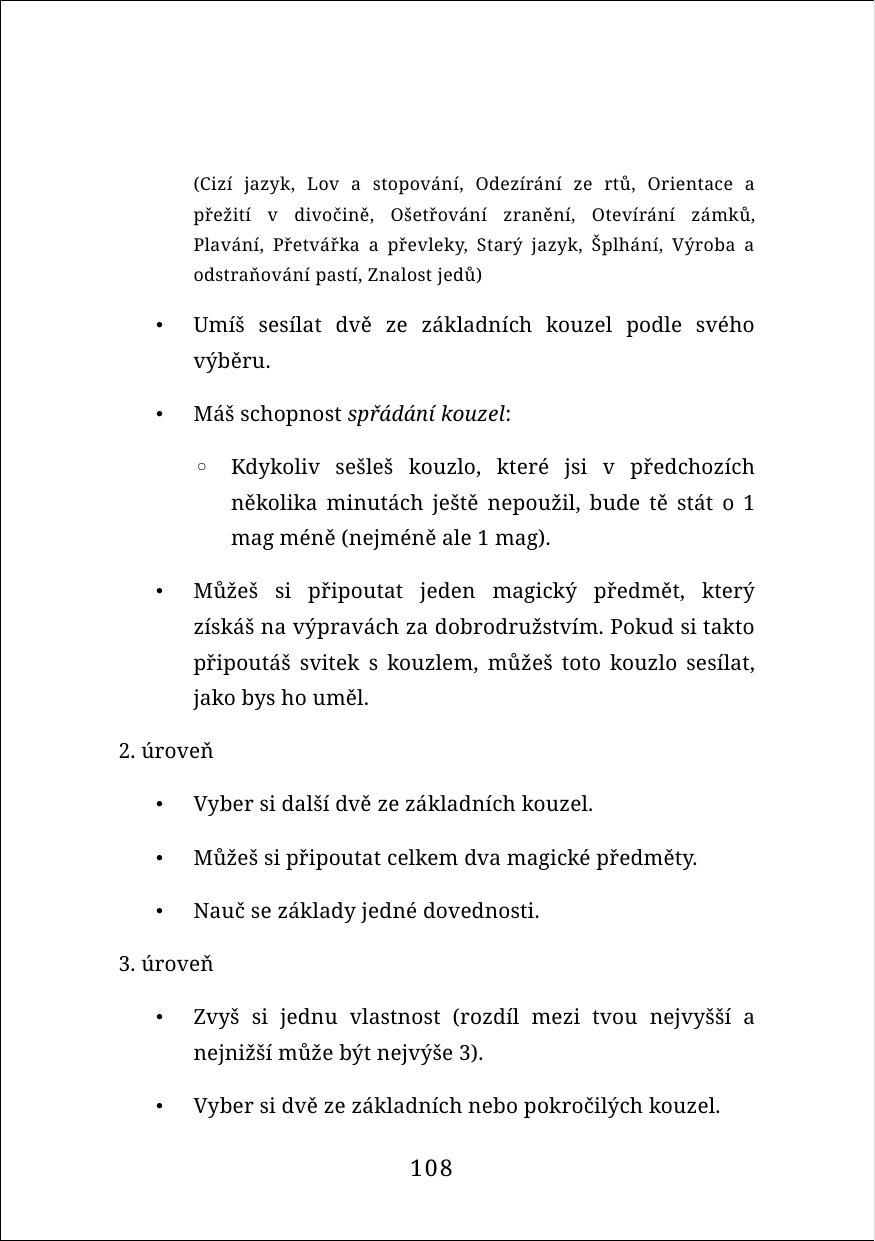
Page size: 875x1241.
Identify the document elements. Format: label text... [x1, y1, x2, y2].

list Vyber si další dvě ze základních kouzel. [156, 789, 756, 818]
text 2. úroveň [118, 736, 756, 765]
text 3. úroveň [118, 949, 756, 978]
list Umíš sesílat dvě ze základních kouzel podle svého výběru. [156, 310, 756, 374]
list Vyber si dvě ze základních nebo pokročilých kouzel. [156, 1091, 756, 1120]
list Nauč se základy jedné dovednosti. [156, 896, 756, 924]
list Zvyš si jednu vlastnost (rozdíl mezi tvou nejvyšší a nejnižší může být nejvýše 3). [156, 1002, 756, 1066]
list Máš schopnost spřádání kouzel: [156, 399, 756, 427]
list (Cizí jazyk, Lov a stopování, Odezírání ze rtů, Orientace a přežití v divočině, Ošetřování zranění, Otevírání zámků, Plavání, Přetvářka a převleky, Starý jazyk, Šplhání, Výroba a odstraňování pastí, Znalost jedů) [156, 172, 756, 287]
list Můžeš si připoutat jeden magický předmět, který získáš na výpravách za dobrodružstvím. Pokud si takto připoutáš svitek s kouzlem, můžeš toto kouzlo sesílat, jako bys ho uměl. [156, 577, 756, 712]
list Můžeš si připoutat celkem dva magické předměty. [156, 843, 756, 871]
list Kdykoliv sešleš kouzlo, které jsi v předchozích několika minutách ještě nepoužil, bude tě stát o 1 mag méně (nejméně ale 1 mag). [193, 452, 756, 552]
